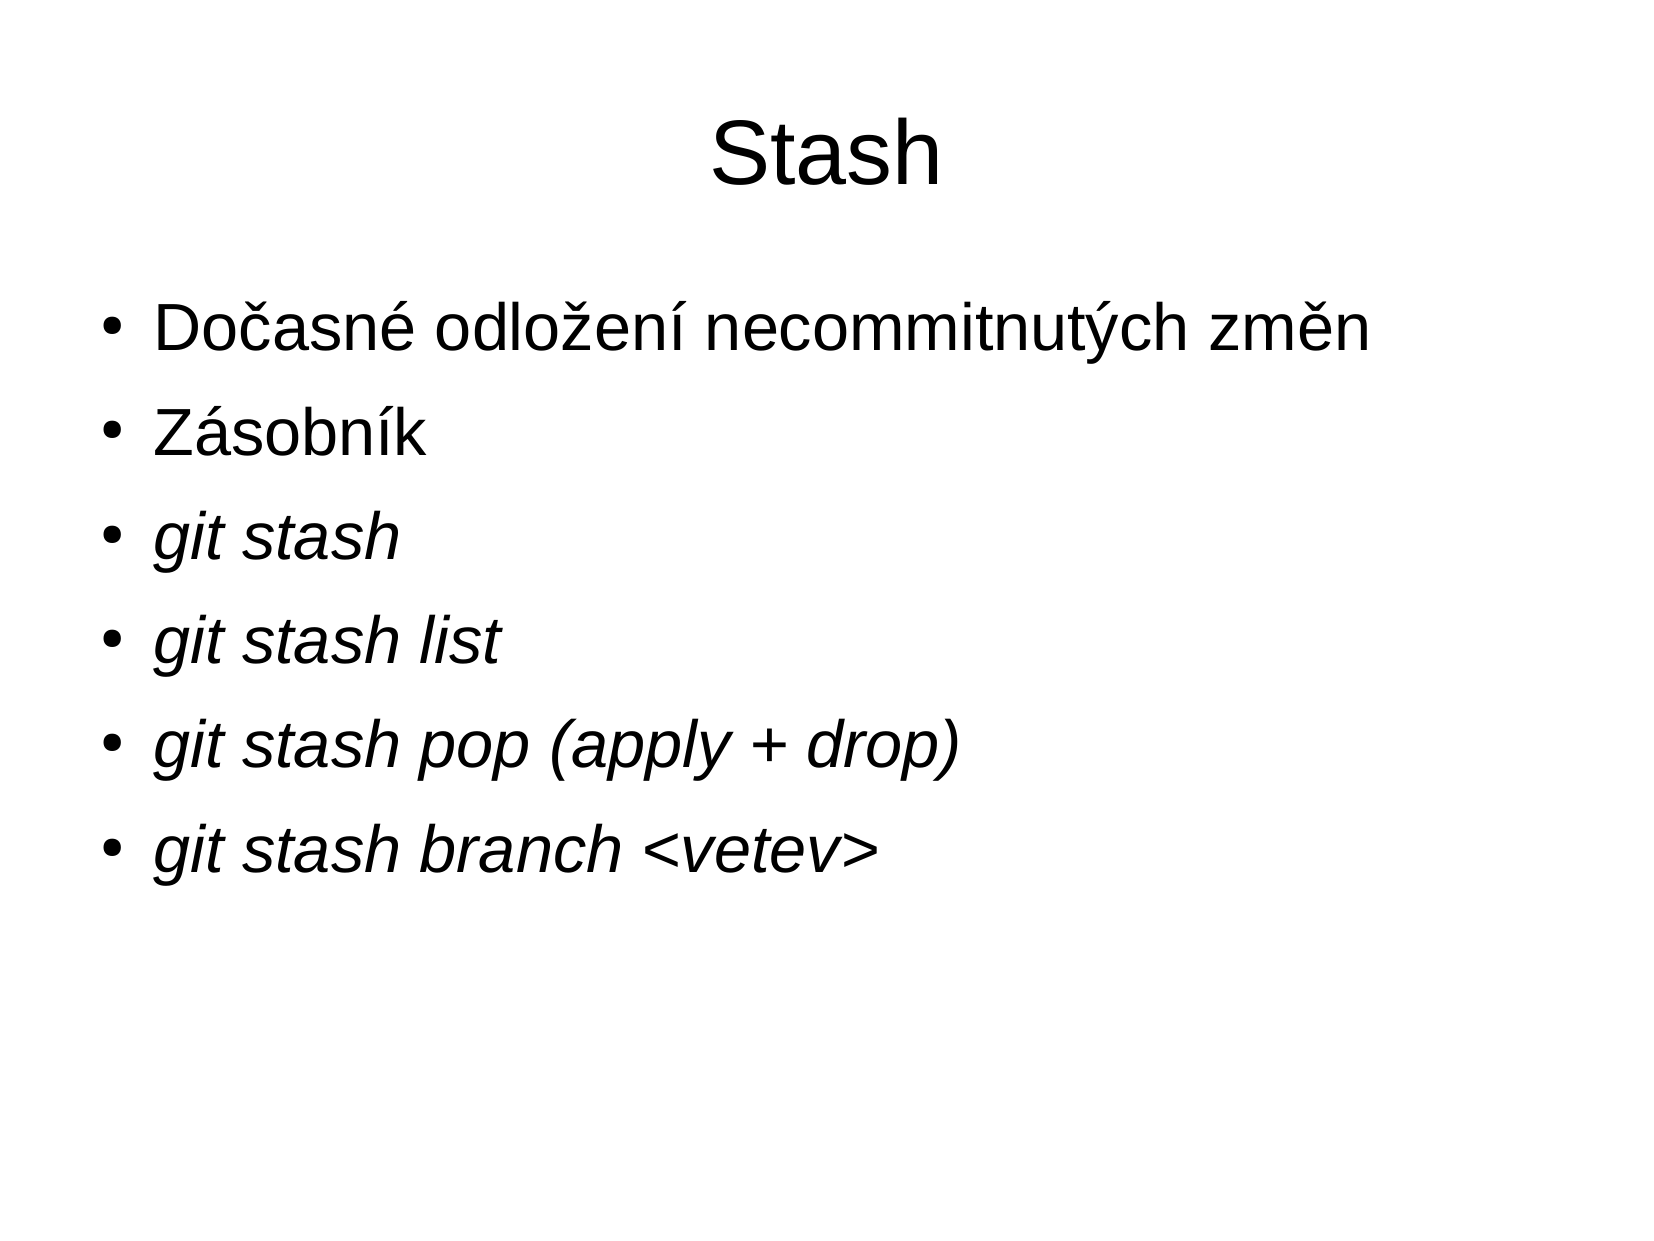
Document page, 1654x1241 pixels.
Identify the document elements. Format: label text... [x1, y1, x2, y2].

title Stash [82, 49, 1571, 257]
list Dočasné odložení necommitnutých změn Zásobník git stash git stash list git stash pop (apply + drop) git stash branch <vetev> [82, 290, 1571, 1010]
